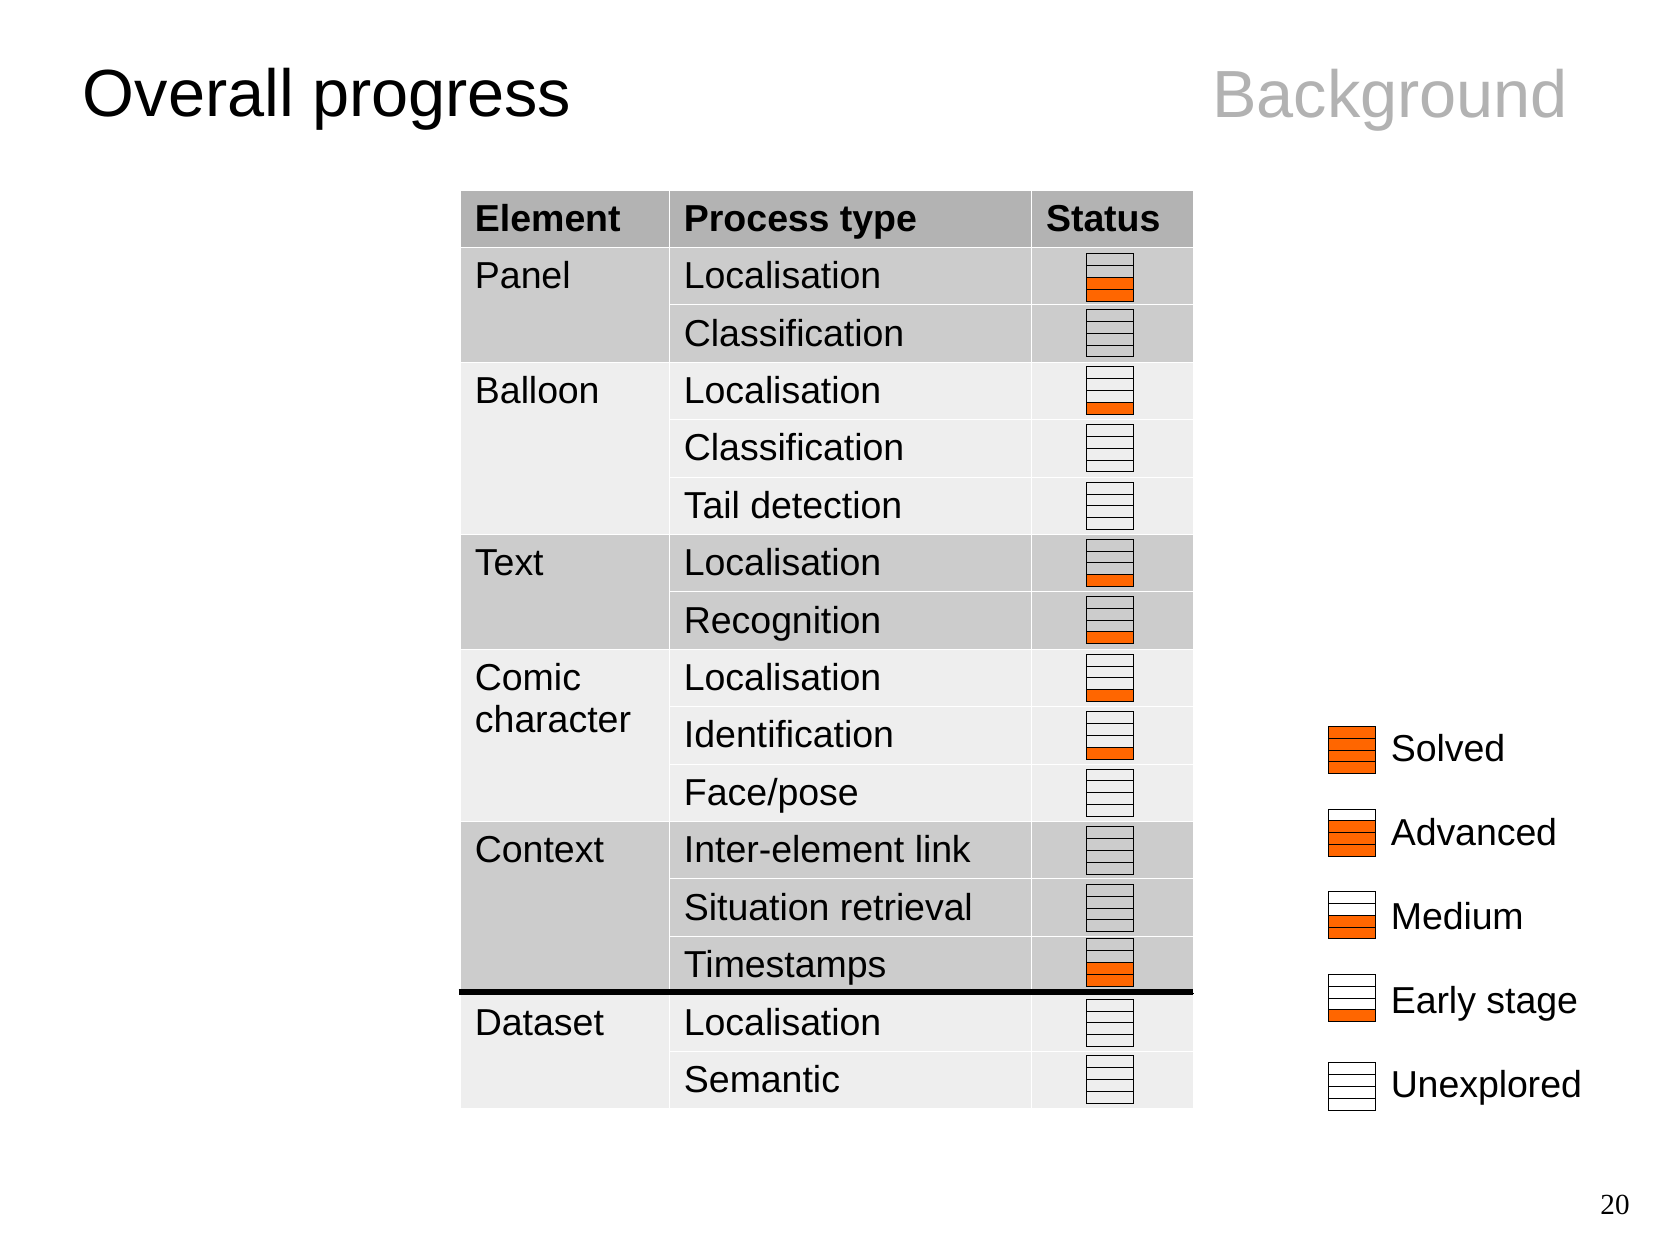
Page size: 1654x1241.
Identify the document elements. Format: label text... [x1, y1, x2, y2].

table_cell Recognition [670, 592, 1031, 649]
table_cell Context [461, 822, 669, 989]
table_cell Dataset [461, 995, 669, 1108]
text_box [1086, 575, 1134, 587]
text_box Solved Advanced Medium Early stage Unexplored [1375, 720, 1613, 1114]
table_cell [1032, 822, 1193, 878]
table_header Process type [670, 191, 1031, 247]
text_box [1086, 403, 1134, 415]
text_box [1086, 632, 1134, 644]
table_cell Panel [461, 248, 669, 362]
table_cell [1032, 535, 1193, 591]
text_box [1328, 726, 1375, 774]
text_box [803, 1058, 833, 1130]
table_cell Text [461, 535, 669, 649]
table_cell Identification [670, 707, 1031, 764]
text_box [1328, 916, 1376, 939]
table_cell Face/pose [670, 765, 1031, 821]
table_cell Classification [670, 420, 1031, 477]
table_cell Localisation [670, 363, 1031, 419]
text_box [1086, 278, 1134, 302]
table_cell Balloon [461, 363, 669, 534]
table_cell Localisation [670, 650, 1031, 706]
text_box [1086, 690, 1134, 702]
table_cell [1032, 707, 1193, 764]
table_cell [1032, 765, 1193, 821]
table_cell [1032, 478, 1193, 534]
table_cell Localisation [670, 248, 1031, 304]
table_cell Situation retrieval [670, 879, 1031, 936]
text_box [1328, 1010, 1376, 1022]
table_cell Localisation [670, 995, 1031, 1051]
table_cell [1032, 248, 1193, 304]
text_box [1086, 963, 1134, 987]
table_header Status [1032, 191, 1193, 247]
table_header Element [461, 191, 669, 247]
table_cell [1032, 937, 1193, 989]
table_cell [1032, 879, 1193, 936]
table_cell [1032, 420, 1193, 477]
table_cell Comic character [461, 650, 669, 821]
table_cell [1032, 305, 1193, 362]
table_cell [1032, 995, 1193, 1051]
table_cell Inter-element link [670, 822, 1031, 878]
table_cell Timestamps [670, 937, 1031, 989]
table_cell Tail detection [670, 478, 1031, 534]
table_cell Semantic [670, 1052, 1031, 1108]
table_cell [1032, 592, 1193, 649]
table_cell Classification [670, 305, 1031, 362]
table_cell [1032, 650, 1193, 706]
table_cell [1032, 1052, 1193, 1108]
table_cell [1032, 363, 1193, 419]
text_box [1086, 748, 1134, 760]
title Overall progress [82, 47, 1571, 140]
text_box [1328, 821, 1376, 857]
table_cell Localisation [670, 535, 1031, 591]
